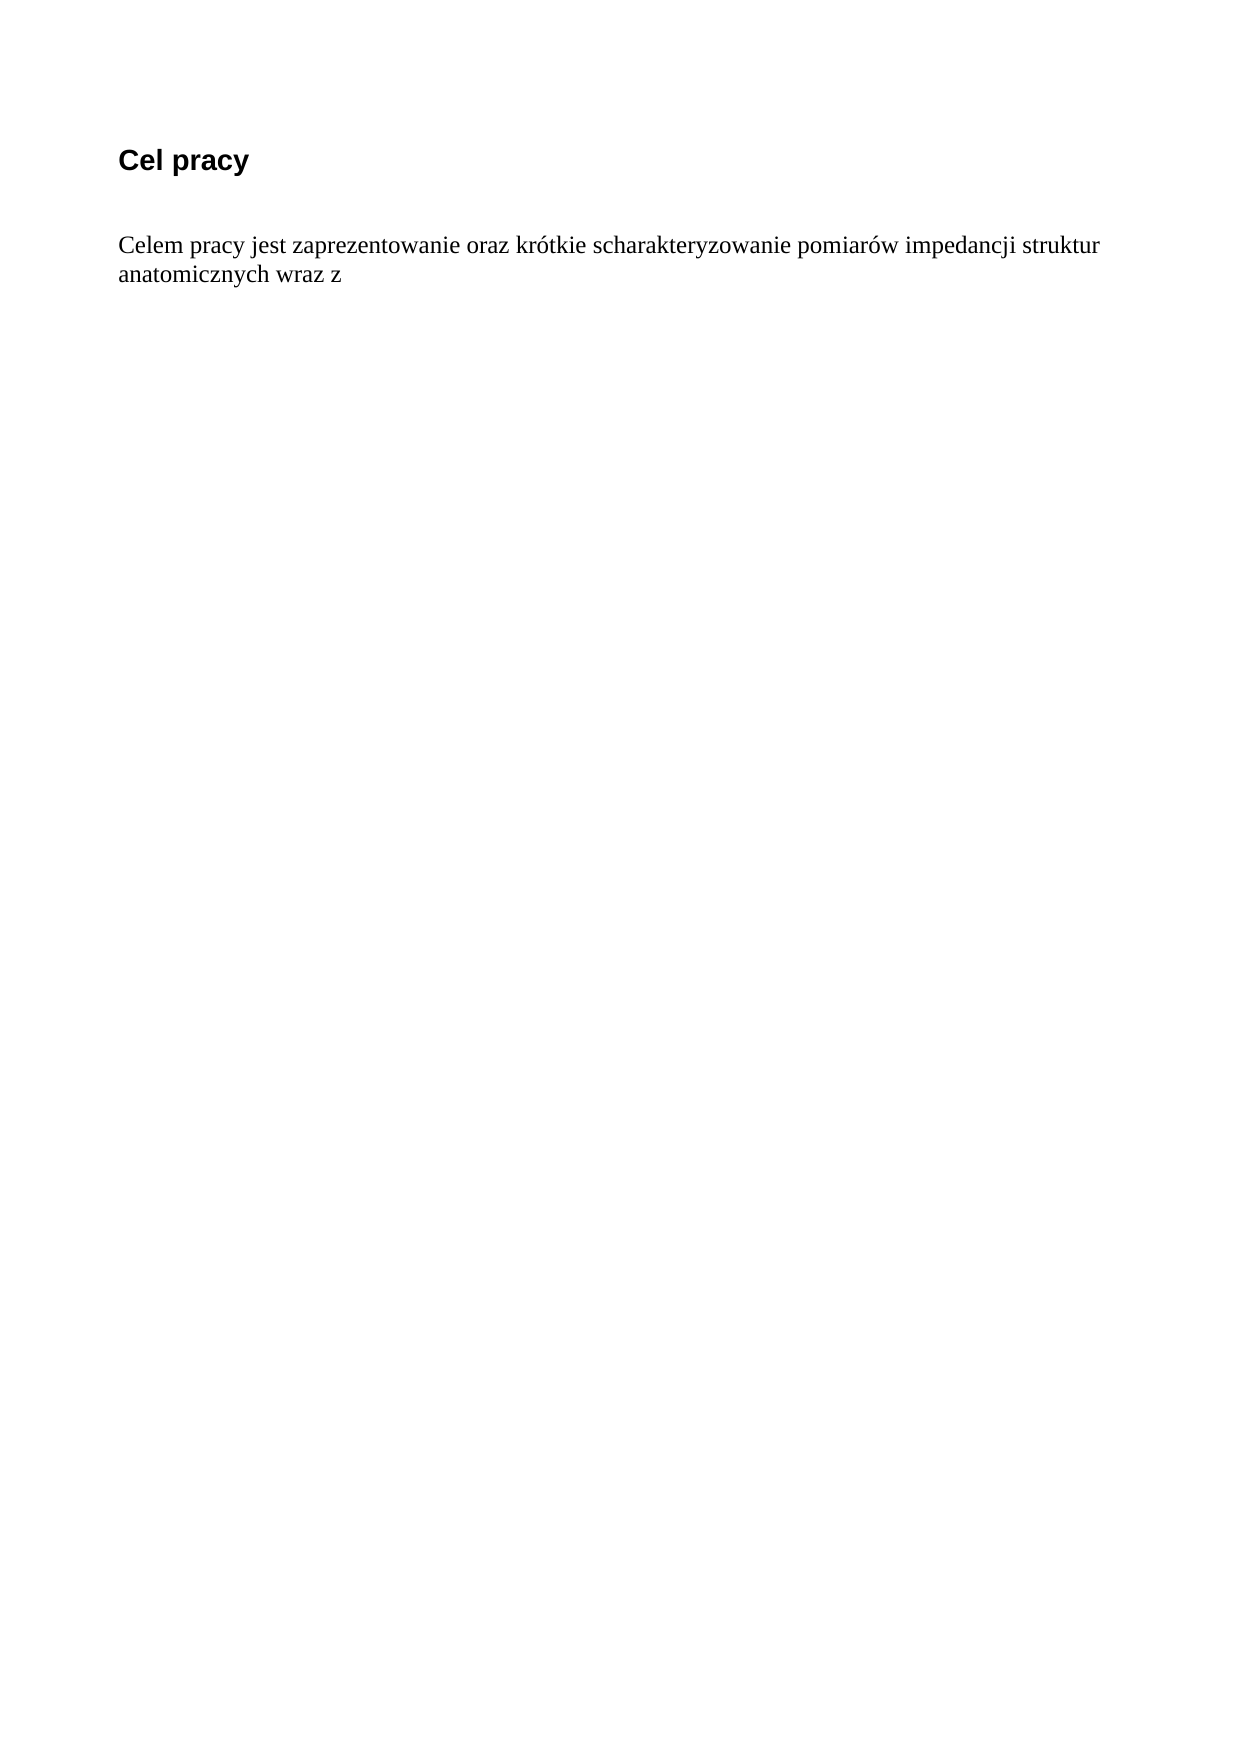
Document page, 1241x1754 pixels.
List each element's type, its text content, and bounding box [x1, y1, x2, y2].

subtitle Cel pracy [118, 143, 1122, 177]
text Celem pracy jest zaprezentowanie oraz krótkie scharakteryzowanie pomiarów impedancji struktur anatomicznych wraz z [118, 230, 1122, 288]
